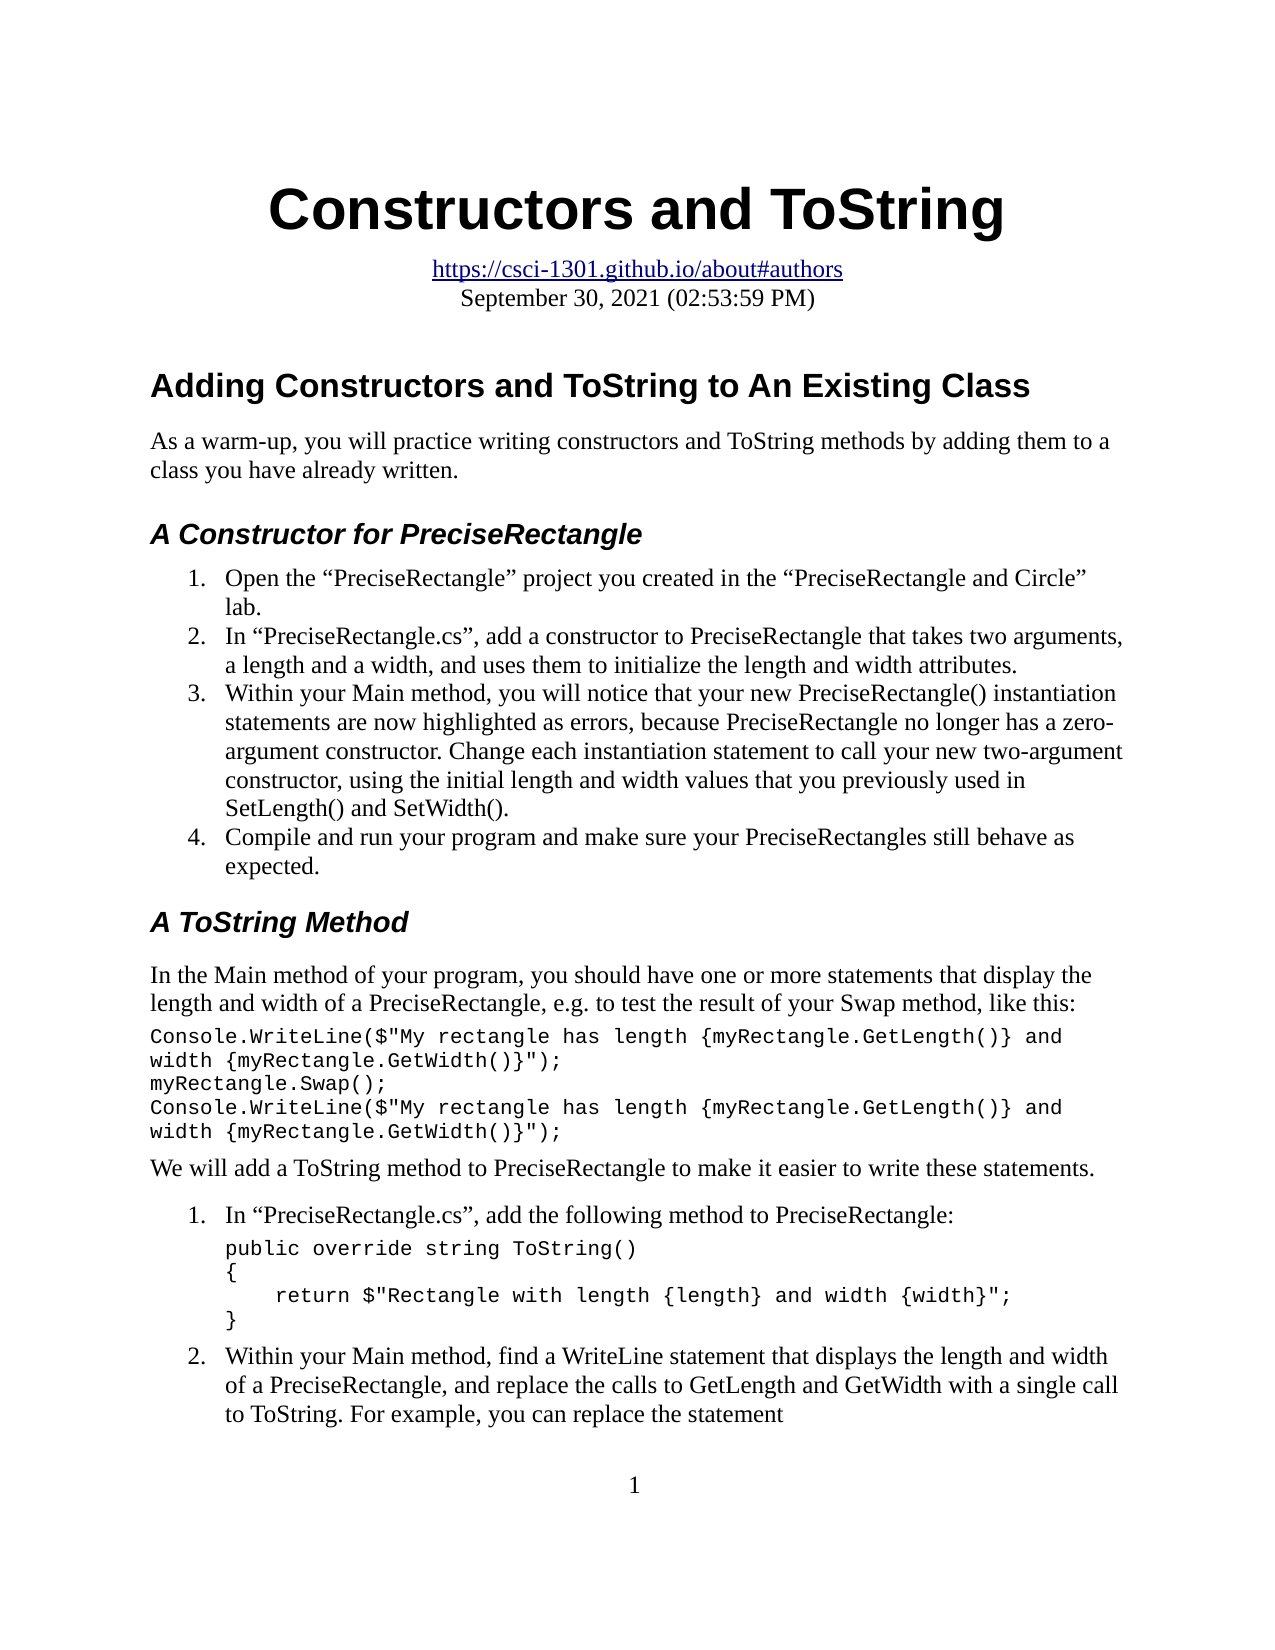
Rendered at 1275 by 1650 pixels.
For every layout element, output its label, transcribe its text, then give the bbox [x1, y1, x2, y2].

list return $"Rectangle with length {length} and width {width}"; [187, 1285, 1125, 1309]
list Compile and run your program and make sure your PreciseRectangles still behave as expected. [187, 822, 1125, 880]
text https://csci-1301.github.io/about#authors [150, 254, 1125, 283]
subtitle A Constructor for PreciseRectangle [150, 517, 1125, 551]
text Console.WriteLine($"My rectangle has length {myRectangle.GetLength()} and width {myRectangle.GetWidth()}"); [150, 1026, 1125, 1073]
list In “PreciseRectangle.cs”, add a constructor to PreciseRectangle that takes two arguments, a length and a width, and uses them to initialize the length and width attributes. [187, 621, 1125, 678]
text Console.WriteLine($"My rectangle has length {myRectangle.GetLength()} and width {myRectangle.GetWidth()}"); [150, 1097, 1125, 1144]
text As a warm-up, you will practice writing constructors and ToString methods by adding them to a class you have already written. [150, 426, 1125, 483]
list In “PreciseRectangle.cs”, add the following method to PreciseRectangle: [187, 1200, 1125, 1229]
list Within your Main method, find a WriteLine statement that displays the length and width of a PreciseRectangle, and replace the calls to GetLength and GetWidth with a single call to ToString. For example, you can replace the statement [187, 1341, 1125, 1427]
subtitle Adding Constructors and ToString to An Existing Class [150, 366, 1125, 404]
text We will add a ToString method to PreciseRectangle to make it easier to write these statements. [150, 1153, 1125, 1182]
list Within your Main method, you will notice that your new PreciseRectangle() instantiation statements are now highlighted as errors, because PreciseRectangle no longer has a zero-argument constructor. Change each instantiation statement to call your new two-argument constructor, using the initial length and width values that you previously used in SetLength() and SetWidth(). [187, 678, 1125, 822]
text September 30, 2021 (02:53:59 PM) [150, 283, 1125, 312]
text In the Main method of your program, you should have one or more statements that display the length and width of a PreciseRectangle, e.g. to test the result of your Swap method, like this: [150, 960, 1125, 1017]
list public override string ToString() [187, 1238, 1125, 1261]
text myRectangle.Swap(); [150, 1073, 1125, 1097]
list } [187, 1309, 1125, 1332]
subtitle A ToString Method [150, 905, 1125, 938]
list Open the “PreciseRectangle” project you created in the “PreciseRectangle and Circle” lab. [187, 563, 1125, 621]
title Constructors and ToString [150, 175, 1125, 242]
list { [187, 1261, 1125, 1285]
